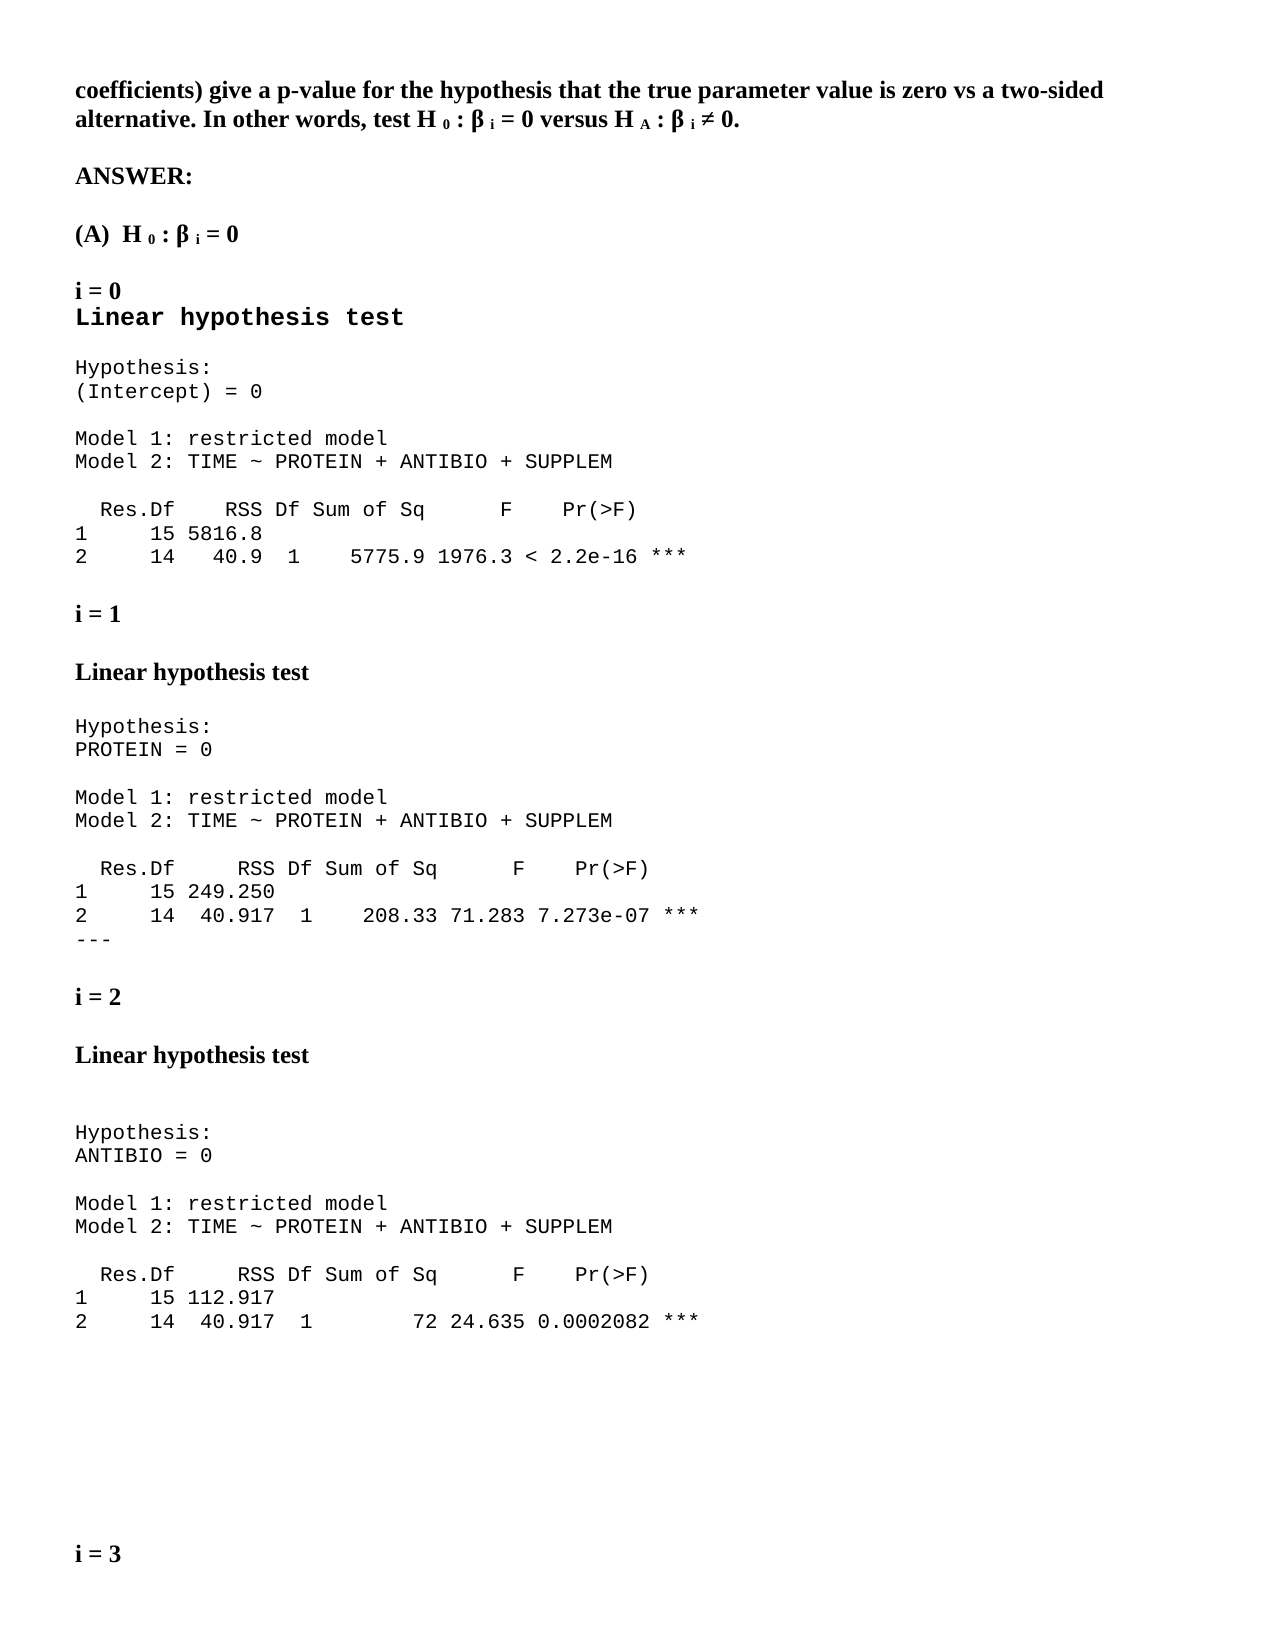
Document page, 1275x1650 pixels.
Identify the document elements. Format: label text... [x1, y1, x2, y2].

text coefficients) give a p-value for the hypothesis that the true parameter value is zero vs a two-sided [75, 75, 1200, 104]
text ANTIBIO = 0 [75, 1145, 1200, 1169]
text (Intercept) = 0 [75, 381, 1200, 404]
text Model 2: TIME ~ PROTEIN + ANTIBIO + SUPPLEM [75, 1216, 1200, 1240]
text 1 15 249.250 [75, 881, 1200, 905]
text Model 1: restricted model [75, 787, 1200, 810]
text 1 15 5816.8 [75, 522, 1200, 546]
text i = 3 [75, 1539, 1200, 1567]
text 2 14 40.917 1 72 24.635 0.0002082 *** [75, 1311, 1200, 1334]
text Linear hypothesis test [75, 1040, 1200, 1069]
text Linear hypothesis test [75, 657, 1200, 686]
text Model 2: TIME ~ PROTEIN + ANTIBIO + SUPPLEM [75, 810, 1200, 834]
text Linear hypothesis test [75, 305, 1200, 333]
text Res.Df RSS Df Sum of Sq F Pr(>F) [75, 499, 1200, 522]
text Res.Df RSS Df Sum of Sq F Pr(>F) [75, 1264, 1200, 1287]
text Hypothesis: [75, 716, 1200, 739]
text (A) H 0 : β i = 0 [75, 219, 1200, 247]
text Hypothesis: [75, 357, 1200, 381]
text Model 2: TIME ~ PROTEIN + ANTIBIO + SUPPLEM [75, 452, 1200, 475]
text PROTEIN = 0 [75, 739, 1200, 763]
text i = 0 [75, 276, 1200, 305]
text 1 15 112.917 [75, 1287, 1200, 1311]
text --- [75, 928, 1200, 952]
text ANSWER: [75, 161, 1200, 190]
text Model 1: restricted model [75, 1193, 1200, 1216]
text 2 14 40.9 1 5775.9 1976.3 < 2.2e-16 *** [75, 546, 1200, 570]
text i = 2 [75, 982, 1200, 1010]
text 2 14 40.917 1 208.33 71.283 7.273e-07 *** [75, 905, 1200, 928]
text Res.Df RSS Df Sum of Sq F Pr(>F) [75, 858, 1200, 881]
text i = 1 [75, 599, 1200, 628]
text alternative. In other words, test H 0 : β i = 0 versus H A : β i ≠ 0. [75, 104, 1200, 132]
text Hypothesis: [75, 1122, 1200, 1145]
text Model 1: restricted model [75, 428, 1200, 452]
